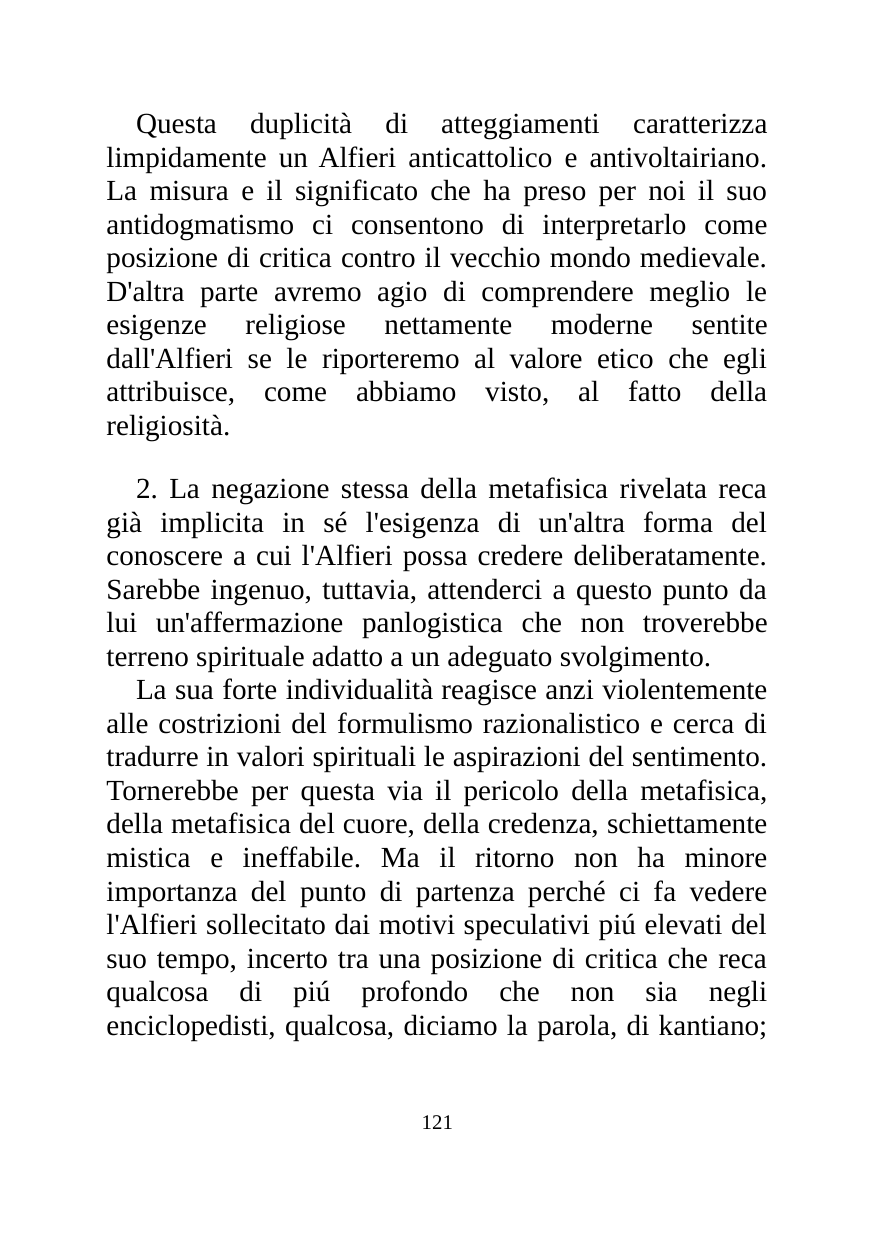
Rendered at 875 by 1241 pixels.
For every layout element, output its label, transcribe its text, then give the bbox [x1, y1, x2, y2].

text Questa duplicità di atteggiamenti caratterizza limpidamente un Alfieri anticattolico e antivoltairiano. La misura e il significato che ha preso per noi il suo antidogmatismo ci consentono di interpretarlo come posizione di critica contro il vecchio mondo medievale. D'altra parte avremo agio di comprendere meglio le esigenze religiose nettamente moderne sentite dall'Alfieri se le riporteremo al valore etico che egli attribuisce, come abbiamo visto, al fatto della religiosità. [106, 106, 768, 442]
text La sua forte individualità reagisce anzi violentemente alle costrizioni del formulismo razionalistico e cerca di tradurre in valori spirituali le aspirazioni del sentimento. Tornerebbe per questa via il pericolo della metafisica, della metafisica del cuore, della credenza, schiettamente mistica e ineffabile. Ma il ritorno non ha minore importanza del punto di partenza perché ci fa vedere l'Alfieri sollecitato dai motivi speculativi piú elevati del suo tempo, incerto tra una posizione di critica che reca qualcosa di piú profondo che non sia negli enciclopedisti, qualcosa, diciamo la parola, di kantiano; [106, 672, 768, 1041]
text 2. La negazione stessa della metafisica rivelata reca già implicita in sé l'esigenza di un'altra forma del conoscere a cui l'Alfieri possa credere deliberatamente. Sarebbe ingenuo, tuttavia, attenderci a questo punto da lui un'affermazione panlogistica che non troverebbe terreno spirituale adatto a un adeguato svolgimento. [106, 471, 768, 672]
